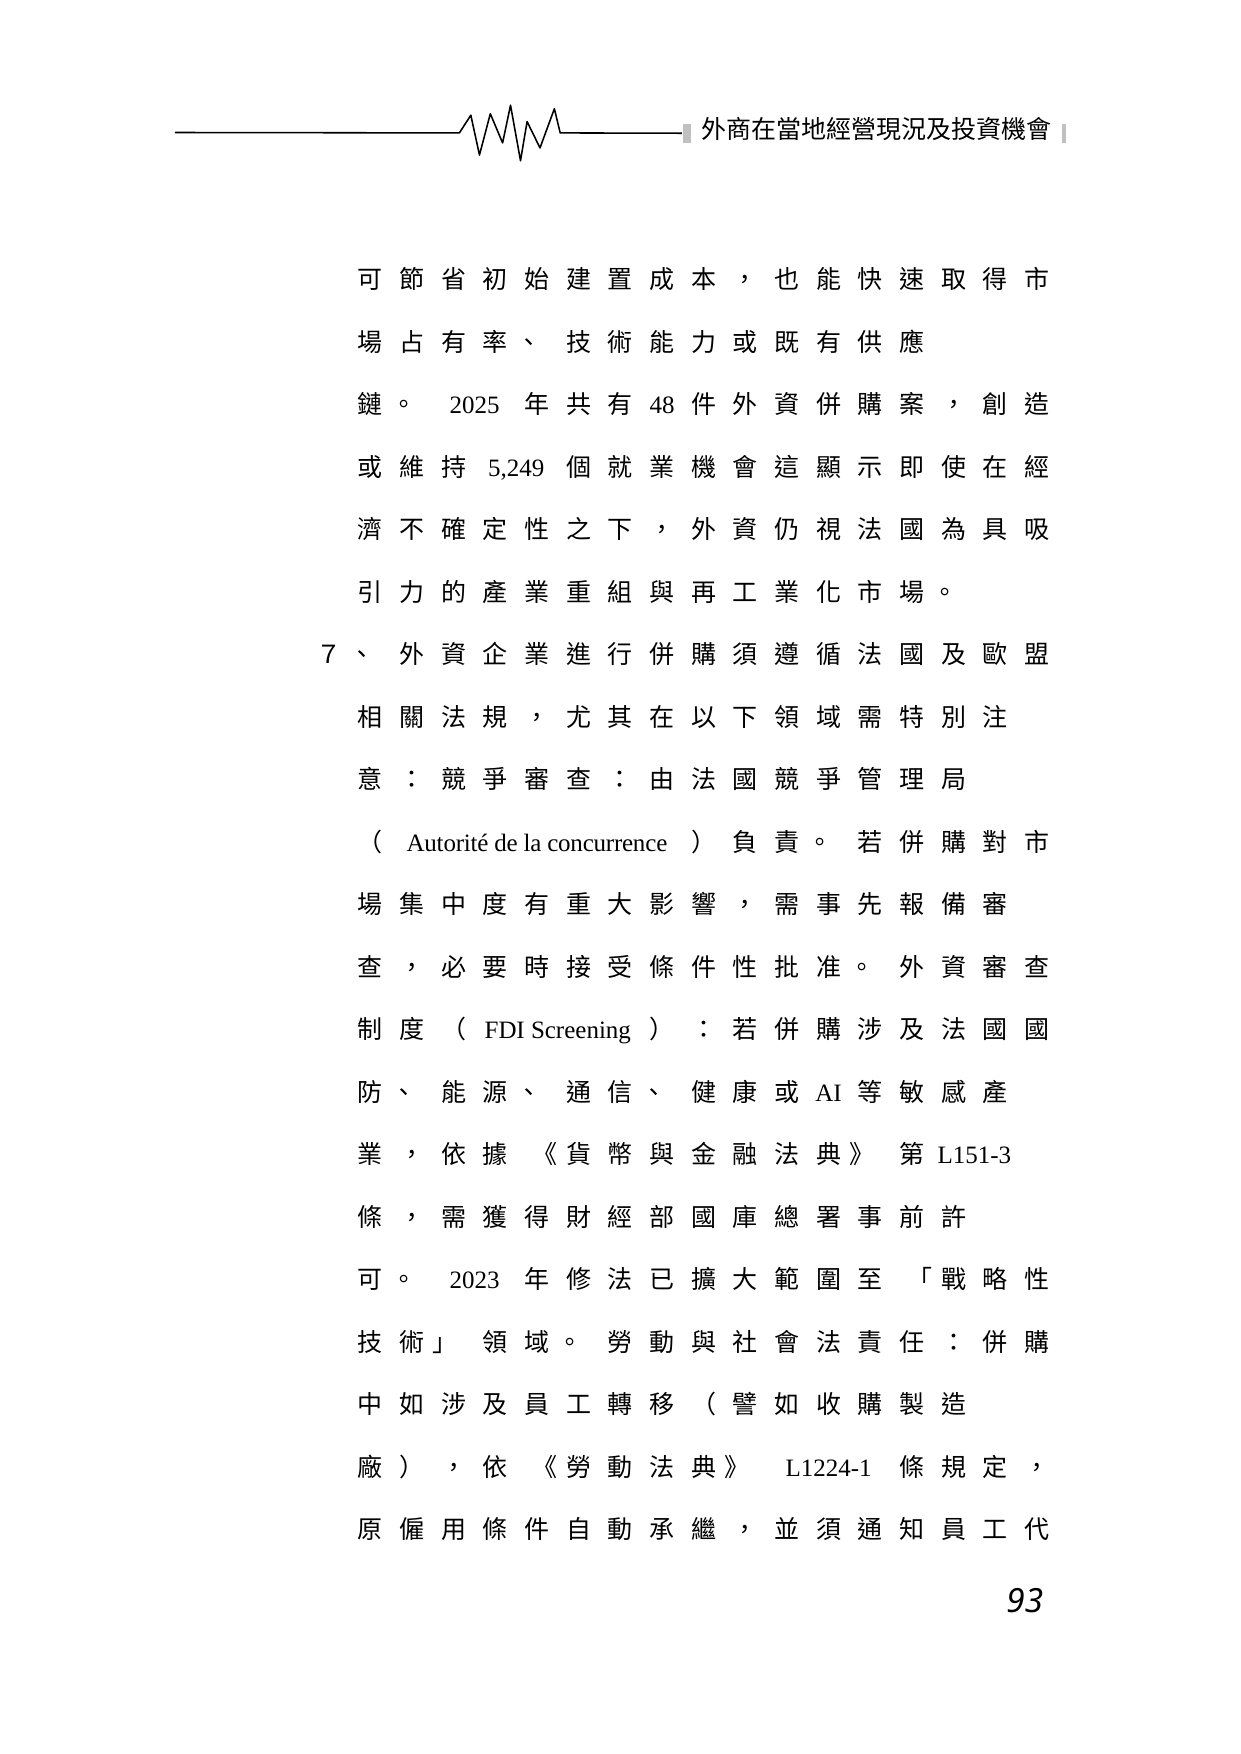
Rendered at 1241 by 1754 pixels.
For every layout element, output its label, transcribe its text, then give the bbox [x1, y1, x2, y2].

text 可節省初始建置成本，也能快速取得市場占有率、技術能力或既有供應鏈。2025年共有48件外資併購案，創造或維持5,249個就業機會這顯示即使在經濟不確定性之下，外資仍視法國為具吸引力的產業重組與再工業化市場。 [281, 236, 1058, 611]
text ７、外資企業進行併購須遵循法國及歐盟相關法規，尤其在以下領域需特別注意：競爭審查：由法國競爭管理局（Autorité de la concurrence）負責。若併購對市場集中度有重大影響，需事先報備審查，必要時接受條件性批准。外資審查制度（FDI Screening）：若併購涉及法國國防、能源、通信、健康或AI等敏感產業，依據《貨幣與金融法典》第L151-3條，需獲得財經部國庫總署事前許可。2023年修法已擴大範圍至「戰略性技術」領域。勞動與社會法責任：併購中如涉及員工轉移（譬如收購製造廠），依《勞動法典》L1224-1條規定，原僱用條件自動承繼，並須通知員工代 [281, 611, 1058, 1549]
